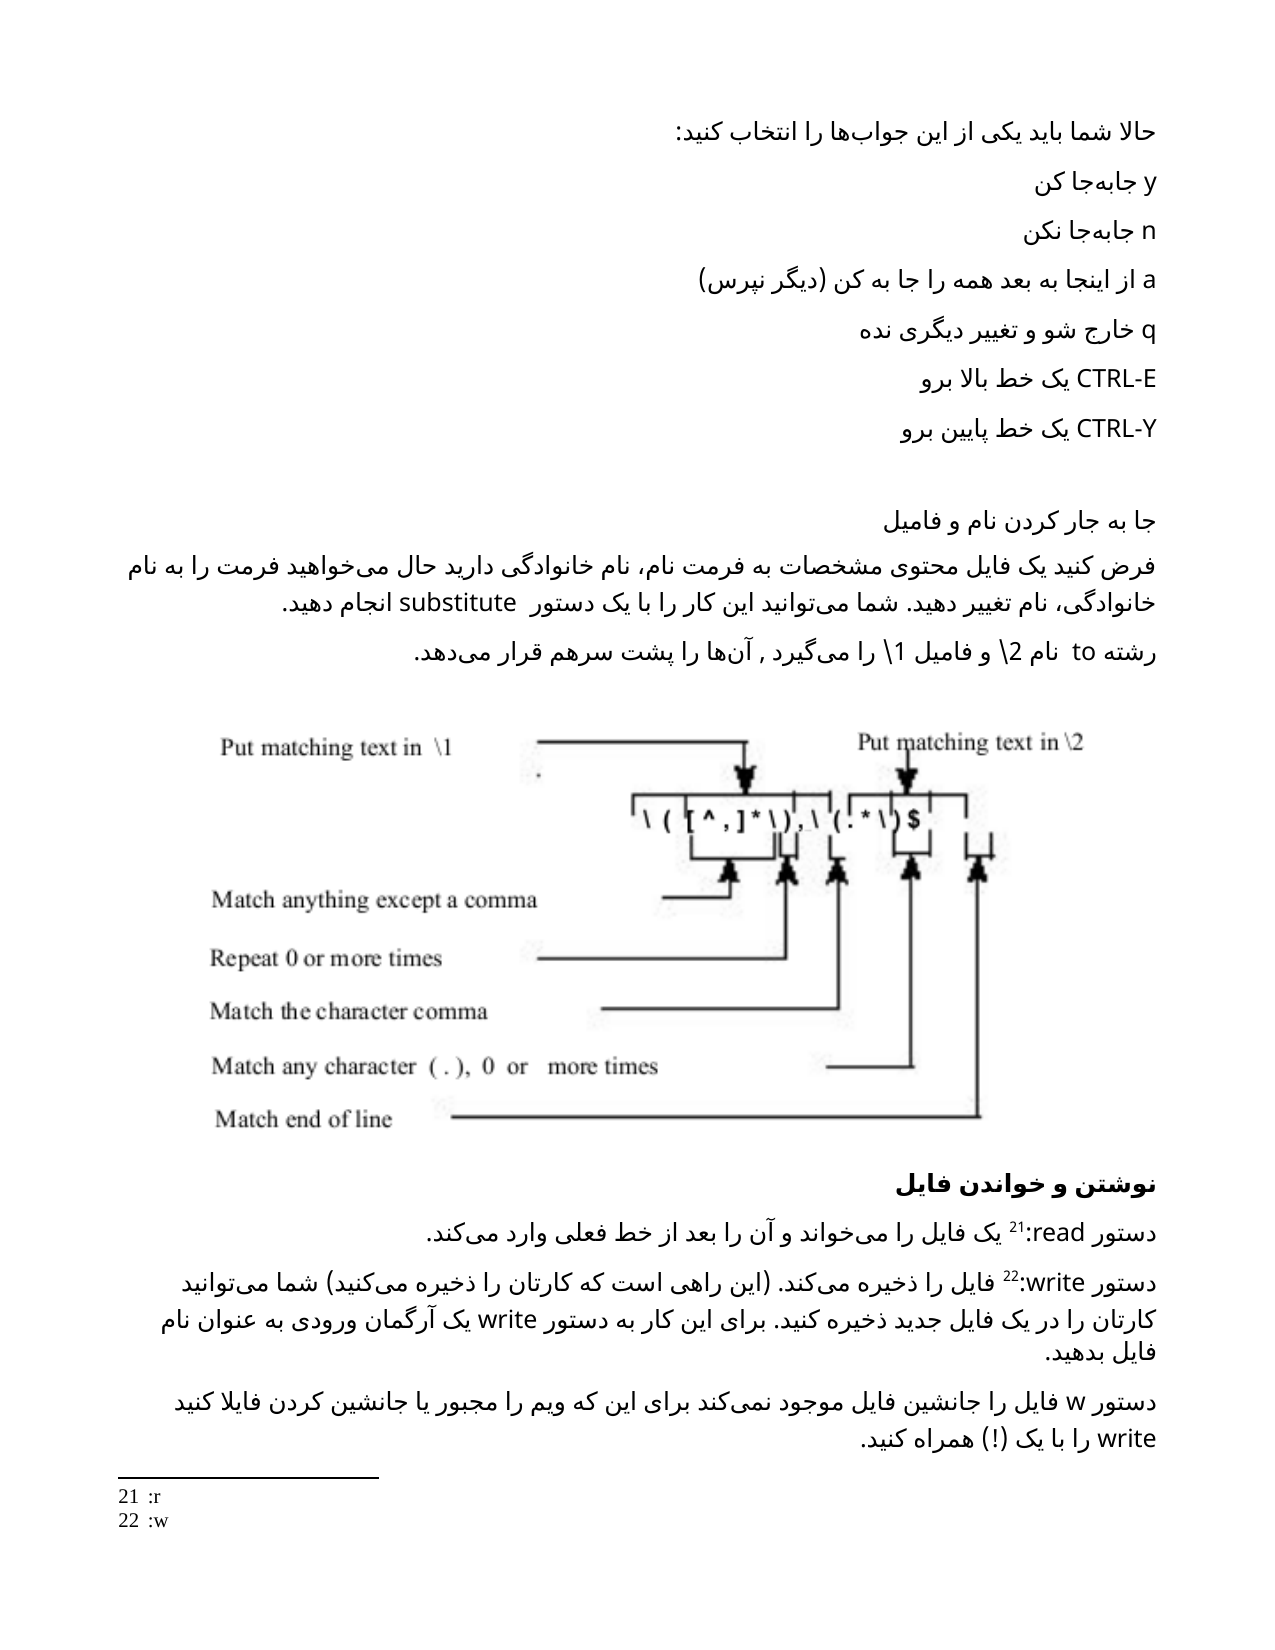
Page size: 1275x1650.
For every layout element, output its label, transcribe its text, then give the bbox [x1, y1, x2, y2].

text y جابه‌جا کن [118, 163, 1157, 200]
text دستور write: فایل را ذخیره می‌کند. (این راهی است که کارتان را ذخیره می‌کنید) شما می‌توانید کارتان را در یک فایل جدید ذخیره کنید. برای این کار به دستور write یک آرگمان ورودی به عنوان نام فایل بدهید. [118, 1264, 1157, 1371]
text جا به جار کردن نام و فامیل [118, 507, 1157, 539]
text a از اینجا به بعد همه را جا به کن (دیگر نپرس) [118, 262, 1157, 299]
text حالا شما باید یکی از این جواب‌ها را انتخاب کنید: [118, 118, 1157, 151]
text CTRL-E یک خط بالا برو [118, 361, 1157, 398]
text :w [118, 1508, 1157, 1532]
text q خارج شو و تغییر دیگری نده [118, 312, 1157, 349]
text n جابه‌جا نکن [118, 213, 1157, 250]
text دستور read: یک فایل را می‌خواند و آن را بعد از خط فعلی وارد می‌کند. [118, 1215, 1157, 1252]
text دستور w فایل را جانشین فایل موجود نمی‌کند برای این که ویم را مجبور یا جانشین کردن فایلا کنید write را با یک (!) همراه کنید. [118, 1383, 1157, 1457]
text فرض کنید یک فایل محتوی مشخصات به فرمت نام، نام خانوادگی دارید حال می‌خواهید فرمت را به نام خانوادگی، نام تغییر دهید. شما می‌توانید این کار را با یک دستور substitute انجام دهید. [118, 552, 1157, 621]
text CTRL-Y یک خط پایین برو [118, 411, 1157, 448]
picture [118, 683, 1157, 1170]
text رشته to نام 2\ و فامیل 1\ را می‌گیرد , آن‌ها را پشت سر‌هم قرار می‌دهد. [118, 634, 1157, 671]
text :r [118, 1484, 1157, 1508]
text نوشتن و خواندن فایل [118, 1170, 1157, 1202]
